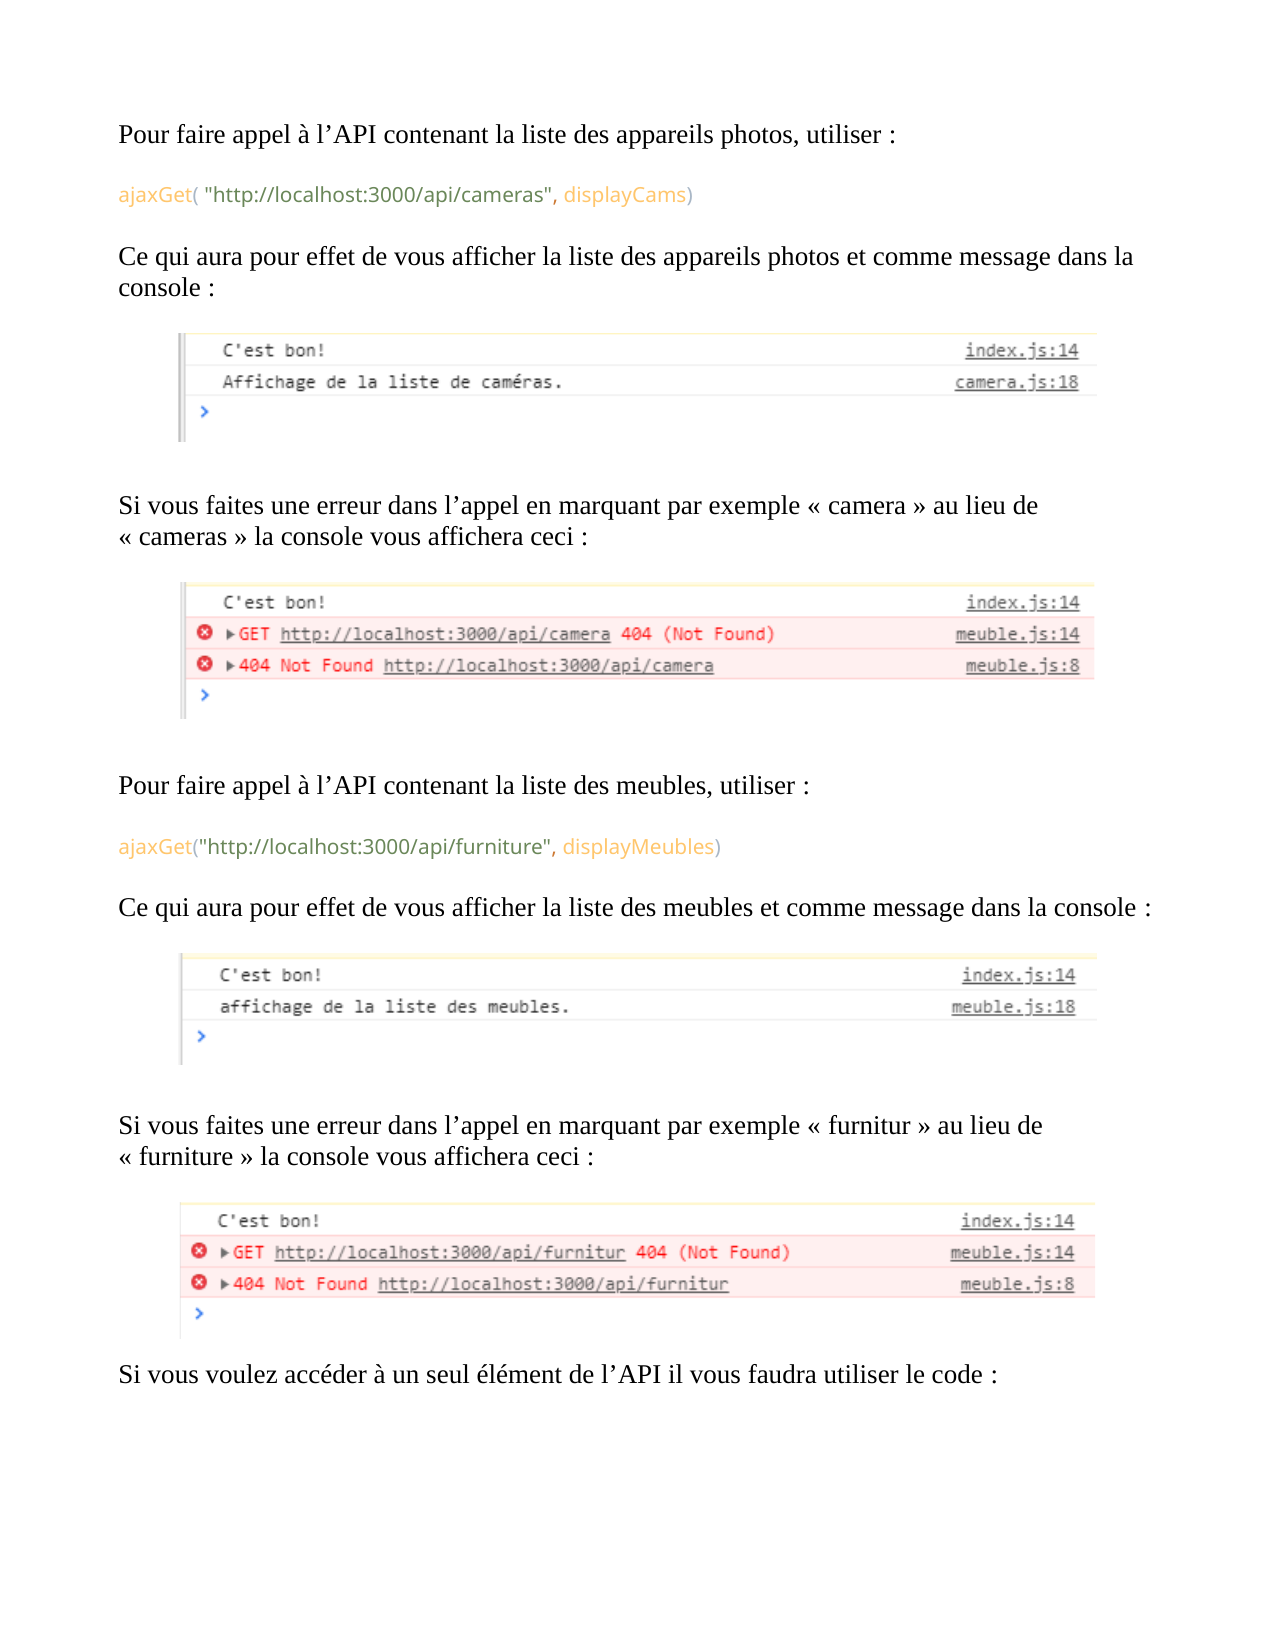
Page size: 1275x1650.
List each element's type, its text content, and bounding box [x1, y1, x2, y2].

text Ce qui aura pour effet de vous afficher la liste des meubles et comme message dans la console : [118, 891, 1157, 922]
text Si vous faites une erreur dans l’appel en marquant par exemple « furnitur » au lieu de « furniture » la console vous affichera ceci : [118, 1109, 1157, 1172]
text ajaxGet("http://localhost:3000/api/furniture", displayMeubles) [118, 832, 1157, 860]
text ajaxGet( "http://localhost:3000/api/cameras", displayCams) [118, 180, 1157, 209]
text Pour faire appel à l’API contenant la liste des appareils photos, utiliser : [118, 118, 1157, 149]
picture [180, 582, 1095, 719]
picture [179, 1202, 1096, 1339]
picture [178, 333, 1097, 442]
text Si vous voulez accéder à un seul élément de l’API il vous faudra utiliser le code : [118, 1358, 1157, 1390]
text Pour faire appel à l’API contenant la liste des meubles, utiliser : [118, 769, 1157, 801]
picture [178, 953, 1097, 1065]
text Ce qui aura pour effet de vous afficher la liste des appareils photos et comme message dans la console : [118, 240, 1157, 302]
text Si vous faites une erreur dans l’appel en marquant par exemple « camera » au lieu de « cameras » la console vous affichera ceci : [118, 489, 1157, 551]
